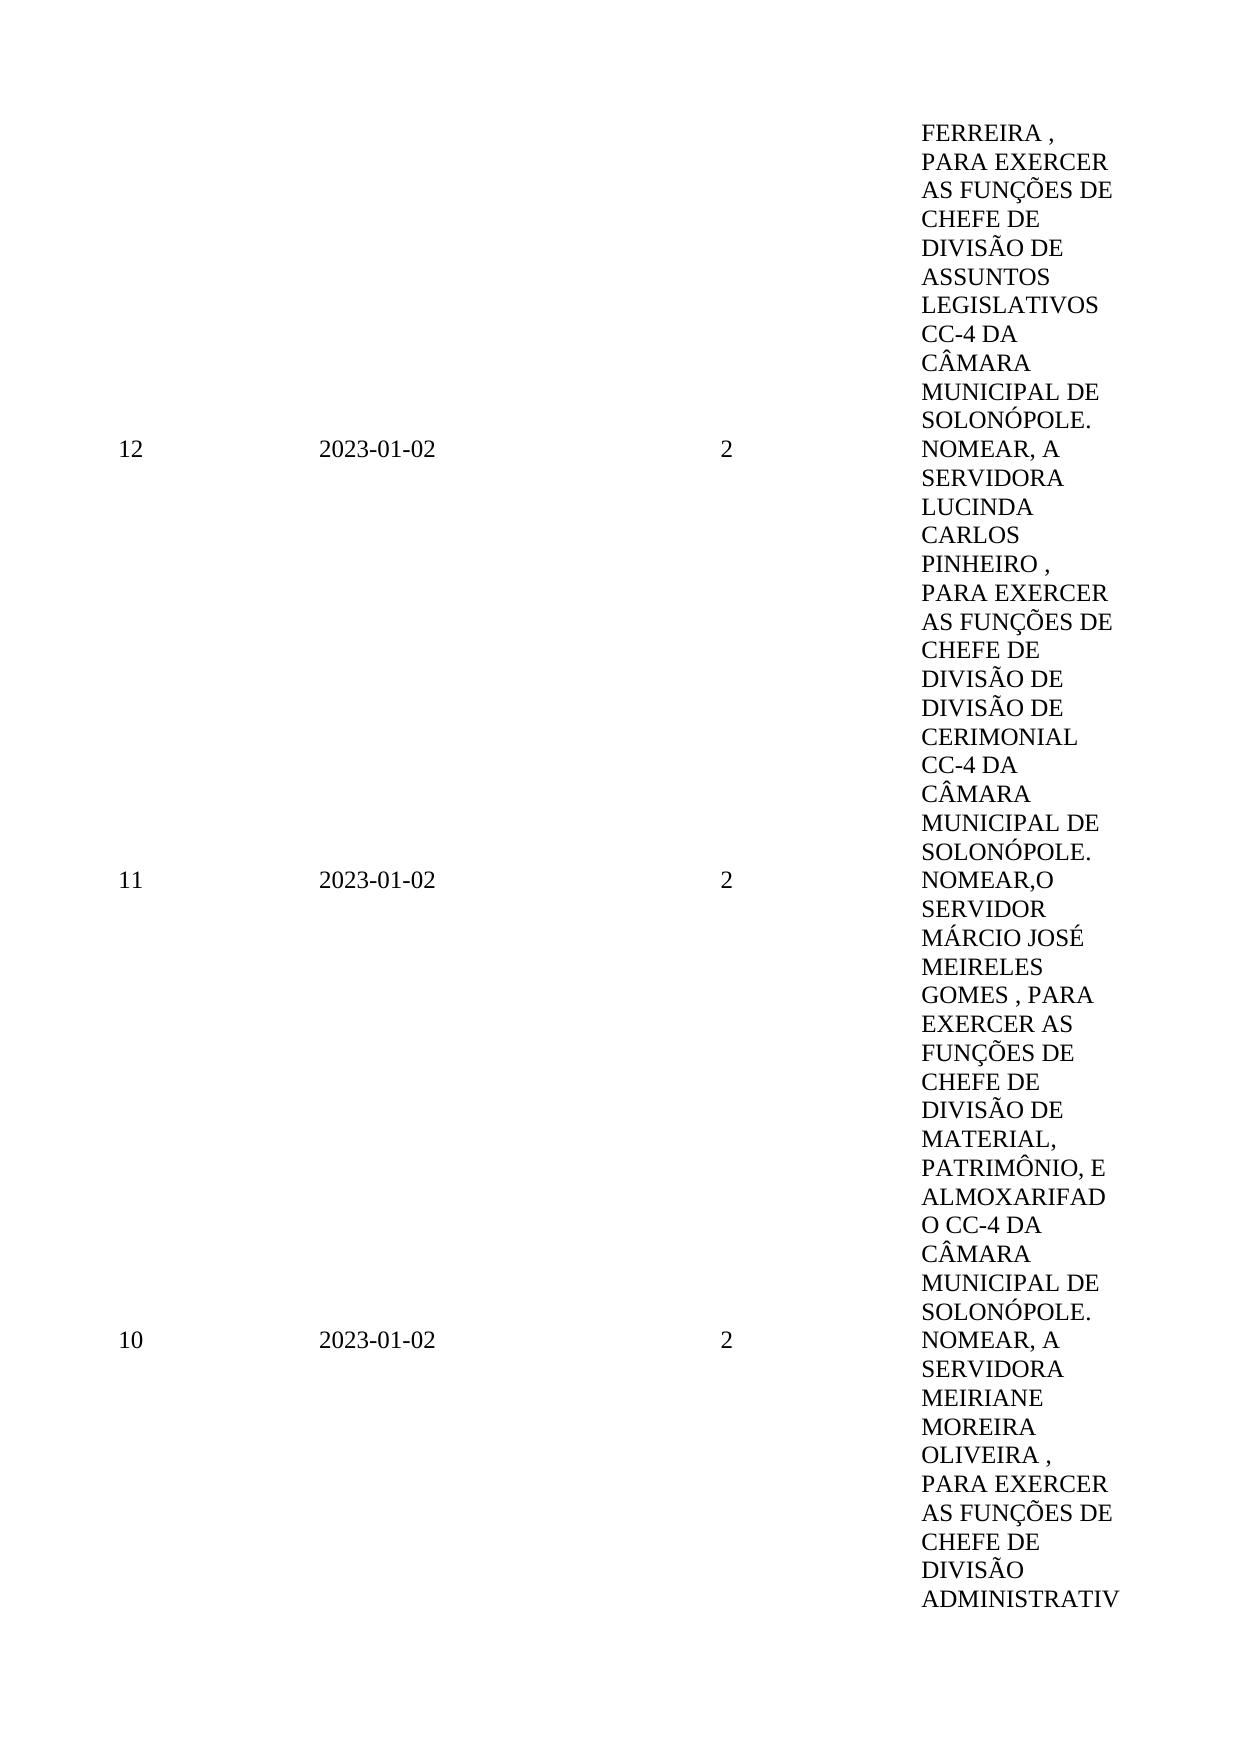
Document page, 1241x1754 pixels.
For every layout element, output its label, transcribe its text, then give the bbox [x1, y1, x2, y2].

table_cell [520, 866, 720, 1326]
table_cell [720, 118, 921, 434]
table_cell 12 [118, 434, 319, 866]
table_cell 2023-01-02 [319, 434, 519, 866]
table_cell [520, 1326, 720, 1613]
table_cell 2023-01-02 [319, 866, 519, 1326]
table_cell [520, 118, 720, 434]
table_cell [520, 434, 720, 866]
table_cell [118, 118, 319, 434]
table_cell 10 [118, 1326, 319, 1613]
table_cell 11 [118, 866, 319, 1326]
table_cell [319, 118, 519, 434]
table_cell 2 [720, 866, 921, 1326]
table_cell NOMEAR, A SERVIDORA LUCINDA CARLOS PINHEIRO , PARA EXERCER AS FUNÇÕES DE CHEFE DE DIVISÃO DE DIVISÃO DE CERIMONIAL CC-4 DA CÂMARA MUNICIPAL DE SOLONÓPOLE. [921, 434, 1122, 866]
table_cell 2 [720, 434, 921, 866]
table_cell NOMEAR,O SERVIDOR MÁRCIO JOSÉ MEIRELES GOMES , PARA EXERCER AS FUNÇÕES DE CHEFE DE DIVISÃO DE MATERIAL, PATRIMÔNIO, E ALMOXARIFADO CC-4 DA CÂMARA MUNICIPAL DE SOLONÓPOLE. [921, 866, 1122, 1326]
table_cell NOMEAR, A SERVIDORA MEIRIANE MOREIRA OLIVEIRA , PARA EXERCER AS FUNÇÕES DE CHEFE DE DIVISÃO ADMINISTRATIV [921, 1326, 1122, 1613]
table_cell 2 [720, 1326, 921, 1613]
table_cell FERREIRA , PARA EXERCER AS FUNÇÕES DE CHEFE DE DIVISÃO DE ASSUNTOS LEGISLATIVOS CC-4 DA CÂMARA MUNICIPAL DE SOLONÓPOLE. [921, 118, 1122, 434]
table_cell 2023-01-02 [319, 1326, 519, 1613]
